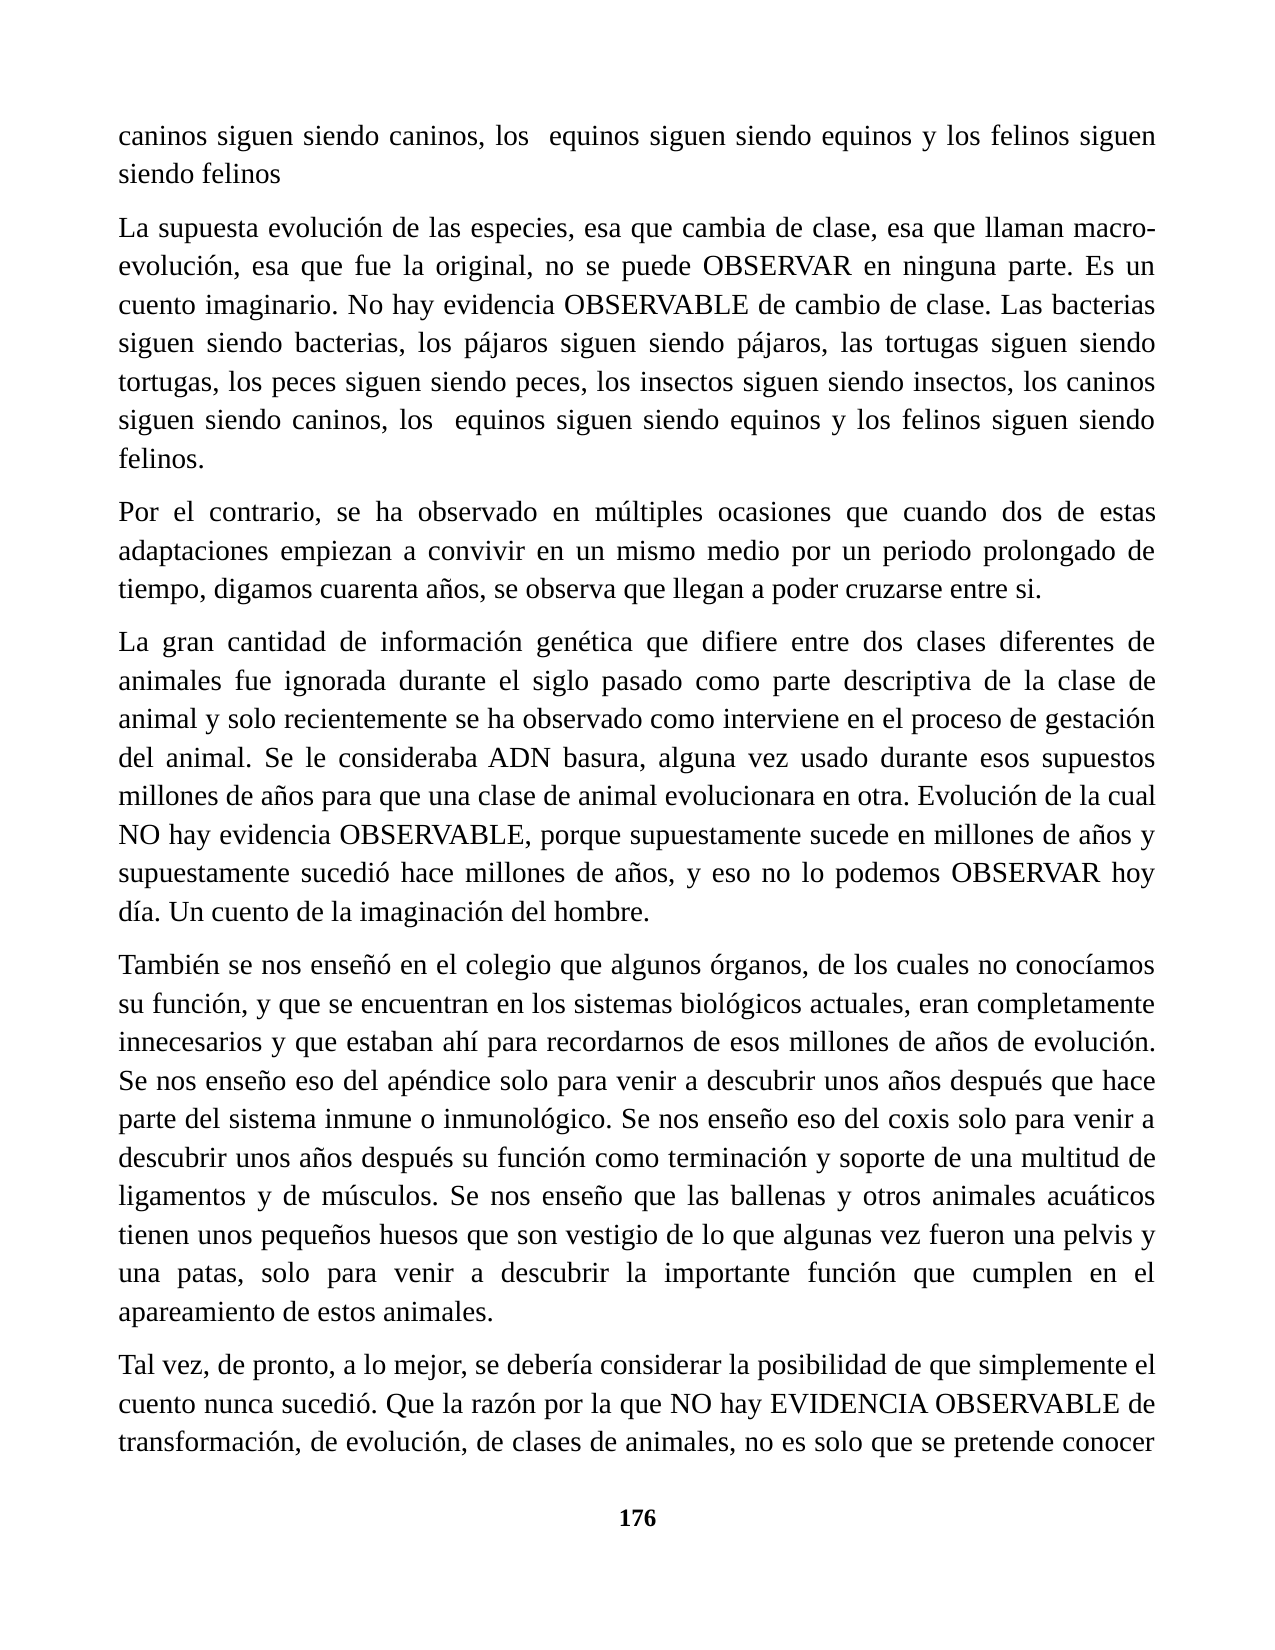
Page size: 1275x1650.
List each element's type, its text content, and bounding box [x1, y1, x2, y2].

text También se nos enseñó en el colegio que algunos órganos, de los cuales no conocíamos su función, y que se encuentran en los sistemas biológicos actuales, eran completamente innecesarios y que estaban ahí para recordarnos de esos millones de años de evolución. Se nos enseño eso del apéndice solo para venir a descubrir unos años después que hace parte del sistema inmune o inmunológico. Se nos enseño eso del coxis solo para venir a descubrir unos años después su función como terminación y soporte de una multitud de ligamentos y de músculos. Se nos enseño que las ballenas y otros animales acuáticos tienen unos pequeños huesos que son vestigio de lo que algunas vez fueron una pelvis y una patas, solo para venir a descubrir la importante función que cumplen en el apareamiento de estos animales. [118, 947, 1157, 1328]
text La supuesta evolución de las especies, esa que cambia de clase, esa que llaman macro-evolución, esa que fue la original, no se puede OBSERVAR en ninguna parte. Es un cuento imaginario. No hay evidencia OBSERVABLE de cambio de clase. Las bacterias siguen siendo bacterias, los pájaros siguen siendo pájaros, las tortugas siguen siendo tortugas, los peces siguen siendo peces, los insectos siguen siendo insectos, los caninos siguen siendo caninos, los equinos siguen siendo equinos y los felinos siguen siendo felinos. [118, 210, 1157, 474]
text La gran cantidad de información genética que difiere entre dos clases diferentes de animales fue ignorada durante el siglo pasado como parte descriptiva de la clase de animal y solo recientemente se ha observado como interviene en el proceso de gestación del animal. Se le consideraba ADN basura, alguna vez usado durante esos supuestos millones de años para que una clase de animal evolucionara en otra. Evolución de la cual NO hay evidencia OBSERVABLE, porque supuestamente sucede en millones de años y supuestamente sucedió hace millones de años, y eso no lo podemos OBSERVAR hoy día. Un cuento de la imaginación del hombre. [118, 624, 1157, 928]
text caninos siguen siendo caninos, los equinos siguen siendo equinos y los felinos siguen siendo felinos [118, 118, 1157, 190]
text Tal vez, de pronto, a lo mejor, se debería considerar la posibilidad de que simplemente el cuento nunca sucedió. Que la razón por la que NO hay EVIDENCIA OBSERVABLE de transformación, de evolución, de clases de animales, no es solo que se pretende conocer [118, 1347, 1157, 1458]
text Por el contrario, se ha observado en múltiples ocasiones que cuando dos de estas adaptaciones empiezan a convivir en un mismo medio por un periodo prolongado de tiempo, digamos cuarenta años, se observa que llegan a poder cruzarse entre si. [118, 494, 1157, 605]
